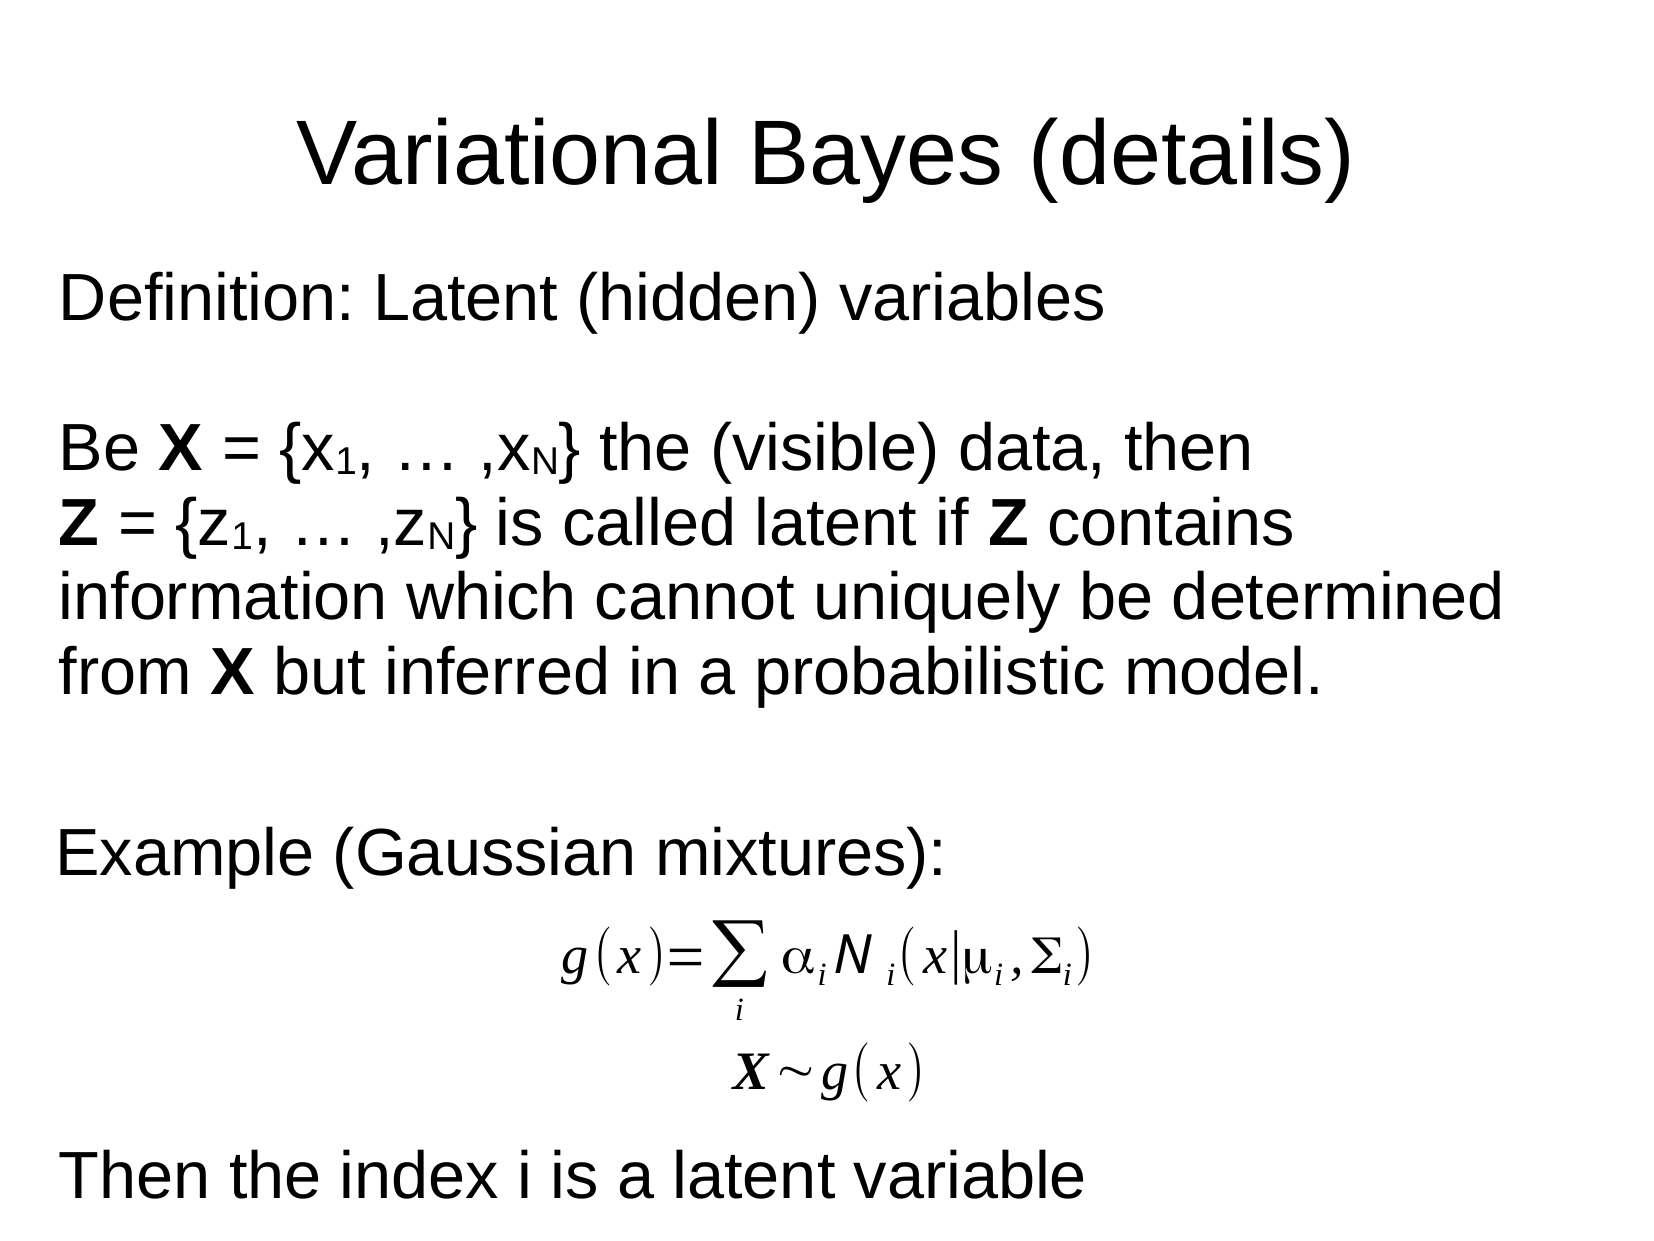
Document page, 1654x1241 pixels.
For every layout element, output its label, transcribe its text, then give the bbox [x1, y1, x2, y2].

title Then the index i is a latent variable [59, 1122, 1536, 1228]
title Variational Bayes (details) [82, 49, 1571, 257]
chart [553, 916, 1100, 1028]
title Definition: Latent (hidden) variables Be X = {x1, … ,xN} the (visible) data, then Z = {z1, … ,zN} is called latent if Z contains information which cannot uniquely be determined from X but inferred in a probabilistic model. [59, 189, 1536, 780]
chart [723, 1039, 931, 1105]
text_box Example (Gaussian mixtures): [55, 814, 981, 890]
